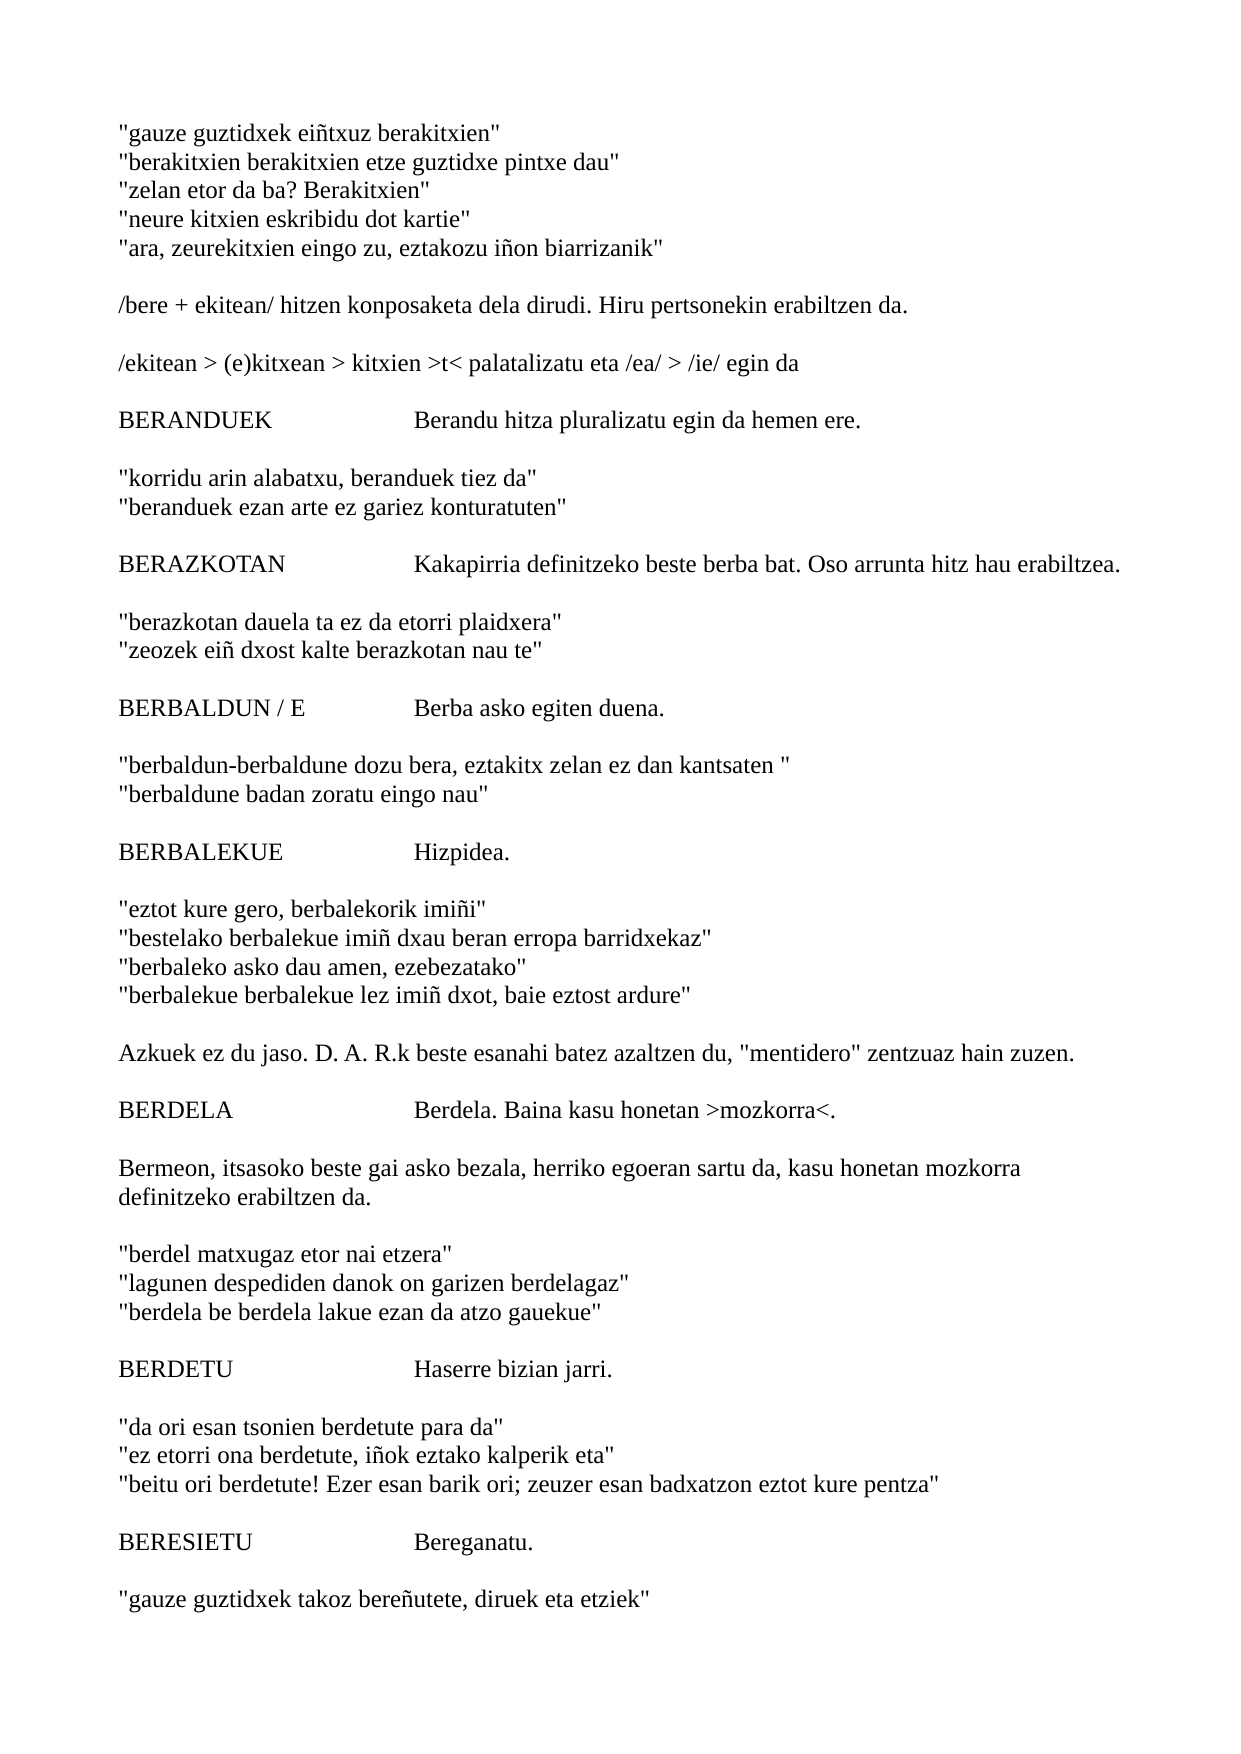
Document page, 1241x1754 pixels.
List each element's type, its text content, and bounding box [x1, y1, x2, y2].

text BERDELA Berdela. Baina kasu honetan >mozkorra<. [118, 1096, 1122, 1124]
text "berdel matxugaz etor nai etzera" [118, 1239, 1122, 1268]
text "ez etorri ona berdetute, iñok eztako kalperik eta" [118, 1441, 1122, 1469]
text Bermeon, itsasoko beste gai asko bezala, herriko egoeran sartu da, kasu honetan mozkorra definitzeko erabiltzen da. [118, 1153, 1122, 1211]
text "eztot kure gero, berbalekorik imiñi" [118, 894, 1122, 923]
text Azkuek ez du jaso. D. A. R.k beste esanahi batez azaltzen du, "mentidero" zentzuaz hain zuzen. [118, 1038, 1122, 1067]
text "gauze guztidxek eiñtxuz berakitxien" [118, 118, 1122, 147]
text "bestelako berbalekue imiñ dxau beran erropa barridxekaz" [118, 923, 1122, 952]
text "berbaldun-berbaldune dozu bera, eztakitx zelan ez dan kantsaten " [118, 751, 1122, 779]
text "berbalekue berbalekue lez imiñ dxot, baie eztost ardure" [118, 981, 1122, 1009]
text BERDETU Haserre bizian jarri. [118, 1354, 1122, 1383]
text /ekitean > (e)kitxean > kitxien >t< palatalizatu eta /ea/ > /ie/ egin da [118, 348, 1122, 377]
text BERESIETU Bereganatu. [118, 1527, 1122, 1556]
text BERBALEKUE Hizpidea. [118, 837, 1122, 866]
text "beitu ori berdetute! Ezer esan barik ori; zeuzer esan badxatzon eztot kure pentza" [118, 1469, 1122, 1498]
text "zelan etor da ba? Berakitxien" [118, 176, 1122, 204]
text "korridu arin alabatxu, beranduek tiez da" [118, 463, 1122, 492]
text "berdela be berdela lakue ezan da atzo gauekue" [118, 1297, 1122, 1326]
text BERAZKOTAN Kakapirria definitzeko beste berba bat. Oso arrunta hitz hau erabiltzea. [118, 549, 1122, 578]
text "zeozek eiñ dxost kalte berazkotan nau te" [118, 636, 1122, 664]
text BERBALDUN / E Berba asko egiten duena. [118, 693, 1122, 722]
text /bere + ekitean/ hitzen konposaketa dela dirudi. Hiru pertsonekin erabiltzen da. [118, 291, 1122, 319]
text "ara, zeurekitxien eingo zu, eztakozu iñon biarrizanik" [118, 233, 1122, 262]
text "berakitxien berakitxien etze guztidxe pintxe dau" [118, 147, 1122, 176]
text "berbaleko asko dau amen, ezebezatako" [118, 952, 1122, 981]
text "beranduek ezan arte ez gariez konturatuten" [118, 492, 1122, 521]
text "berbaldune badan zoratu eingo nau" [118, 779, 1122, 808]
text "neure kitxien eskribidu dot kartie" [118, 204, 1122, 233]
text "berazkotan dauela ta ez da etorri plaidxera" [118, 607, 1122, 636]
text "gauze guztidxek takoz bereñutete, diruek eta etziek" [118, 1584, 1122, 1613]
text "lagunen despediden danok on garizen berdelagaz" [118, 1268, 1122, 1297]
text "da ori esan tsonien berdetute para da" [118, 1412, 1122, 1441]
text BERANDUEK Berandu hitza pluralizatu egin da hemen ere. [118, 406, 1122, 434]
